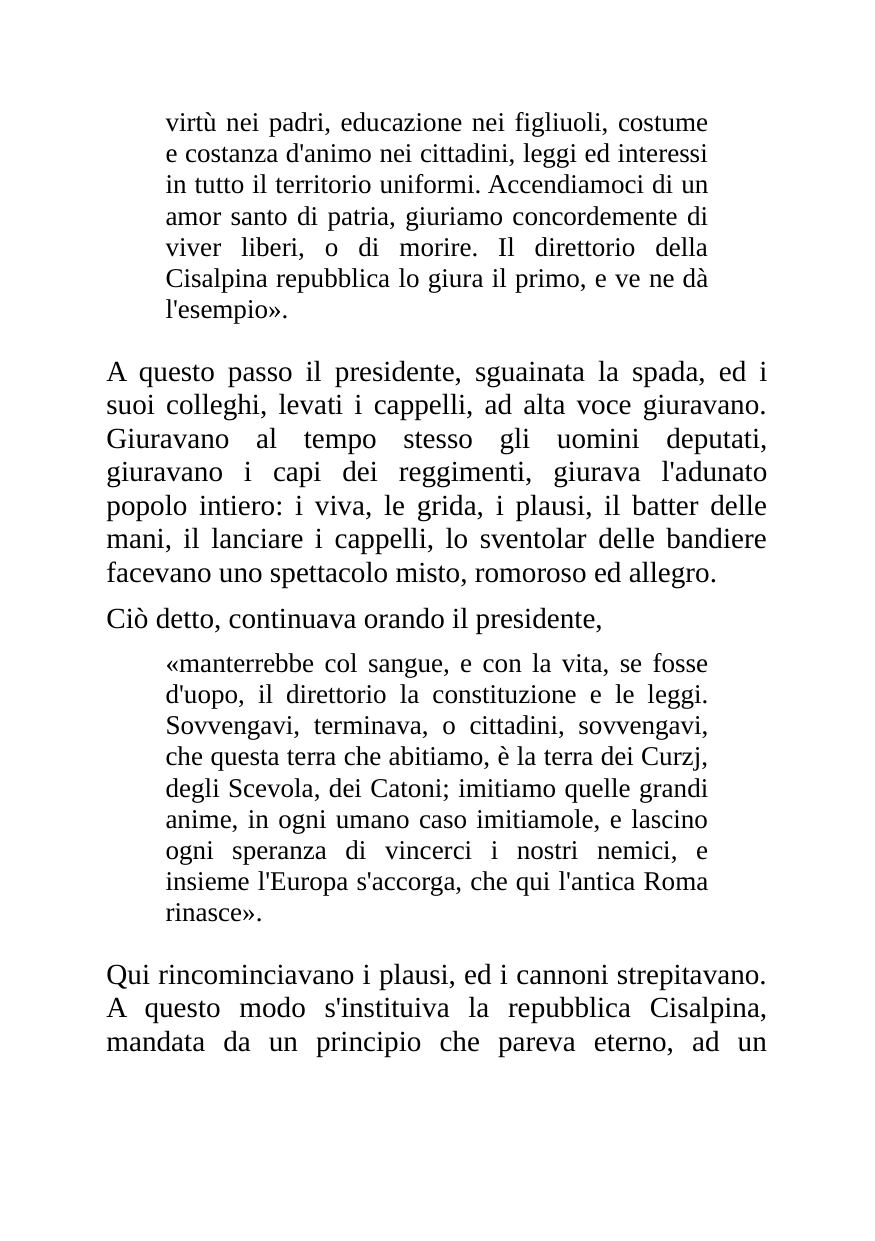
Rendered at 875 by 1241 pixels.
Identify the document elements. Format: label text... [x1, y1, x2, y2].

text virtù nei padri, educazione nei figliuoli, costume e costanza d'animo nei cittadini, leggi ed interessi in tutto il territorio uniformi. Accendiamoci di un amor santo di patria, giuriamo concordemente di viver liberi, o di morire. Il direttorio della Cisalpina repubblica lo giura il primo, e ve ne dà l'esempio». [165, 106, 709, 324]
text «manterrebbe col sangue, e con la vita, se fosse d'uopo, il direttorio la constituzione e le leggi. Sovvengavi, terminava, o cittadini, sovvengavi, che questa terra che abitiamo, è la terra dei Curzj, degli Scevola, dei Catoni; imitiamo quelle grandi anime, in ogni umano caso imitiamole, e lascino ogni speranza di vincerci i nostri nemici, e insieme l'Europa s'accorga, che qui l'antica Roma rinasce». [165, 647, 709, 927]
text A questo passo il presidente, sguainata la spada, ed i suoi colleghi, levati i cappelli, ad alta voce giuravano. Giuravano al tempo stesso gli uomini deputati, giuravano i capi dei reggimenti, giurava l'adunato popolo intiero: i viva, le grida, i plausi, il batter delle mani, il lanciare i cappelli, lo sventolar delle bandiere facevano uno spettacolo misto, romoroso ed allegro. [106, 354, 768, 588]
text Ciò detto, continuava orando il presidente, [106, 601, 768, 634]
text Qui rincominciavano i plausi, ed i cannoni strepitavano. A questo modo s'instituiva la repubblica Cisalpina, mandata da un principio che pareva eterno, ad un [106, 957, 768, 1057]
